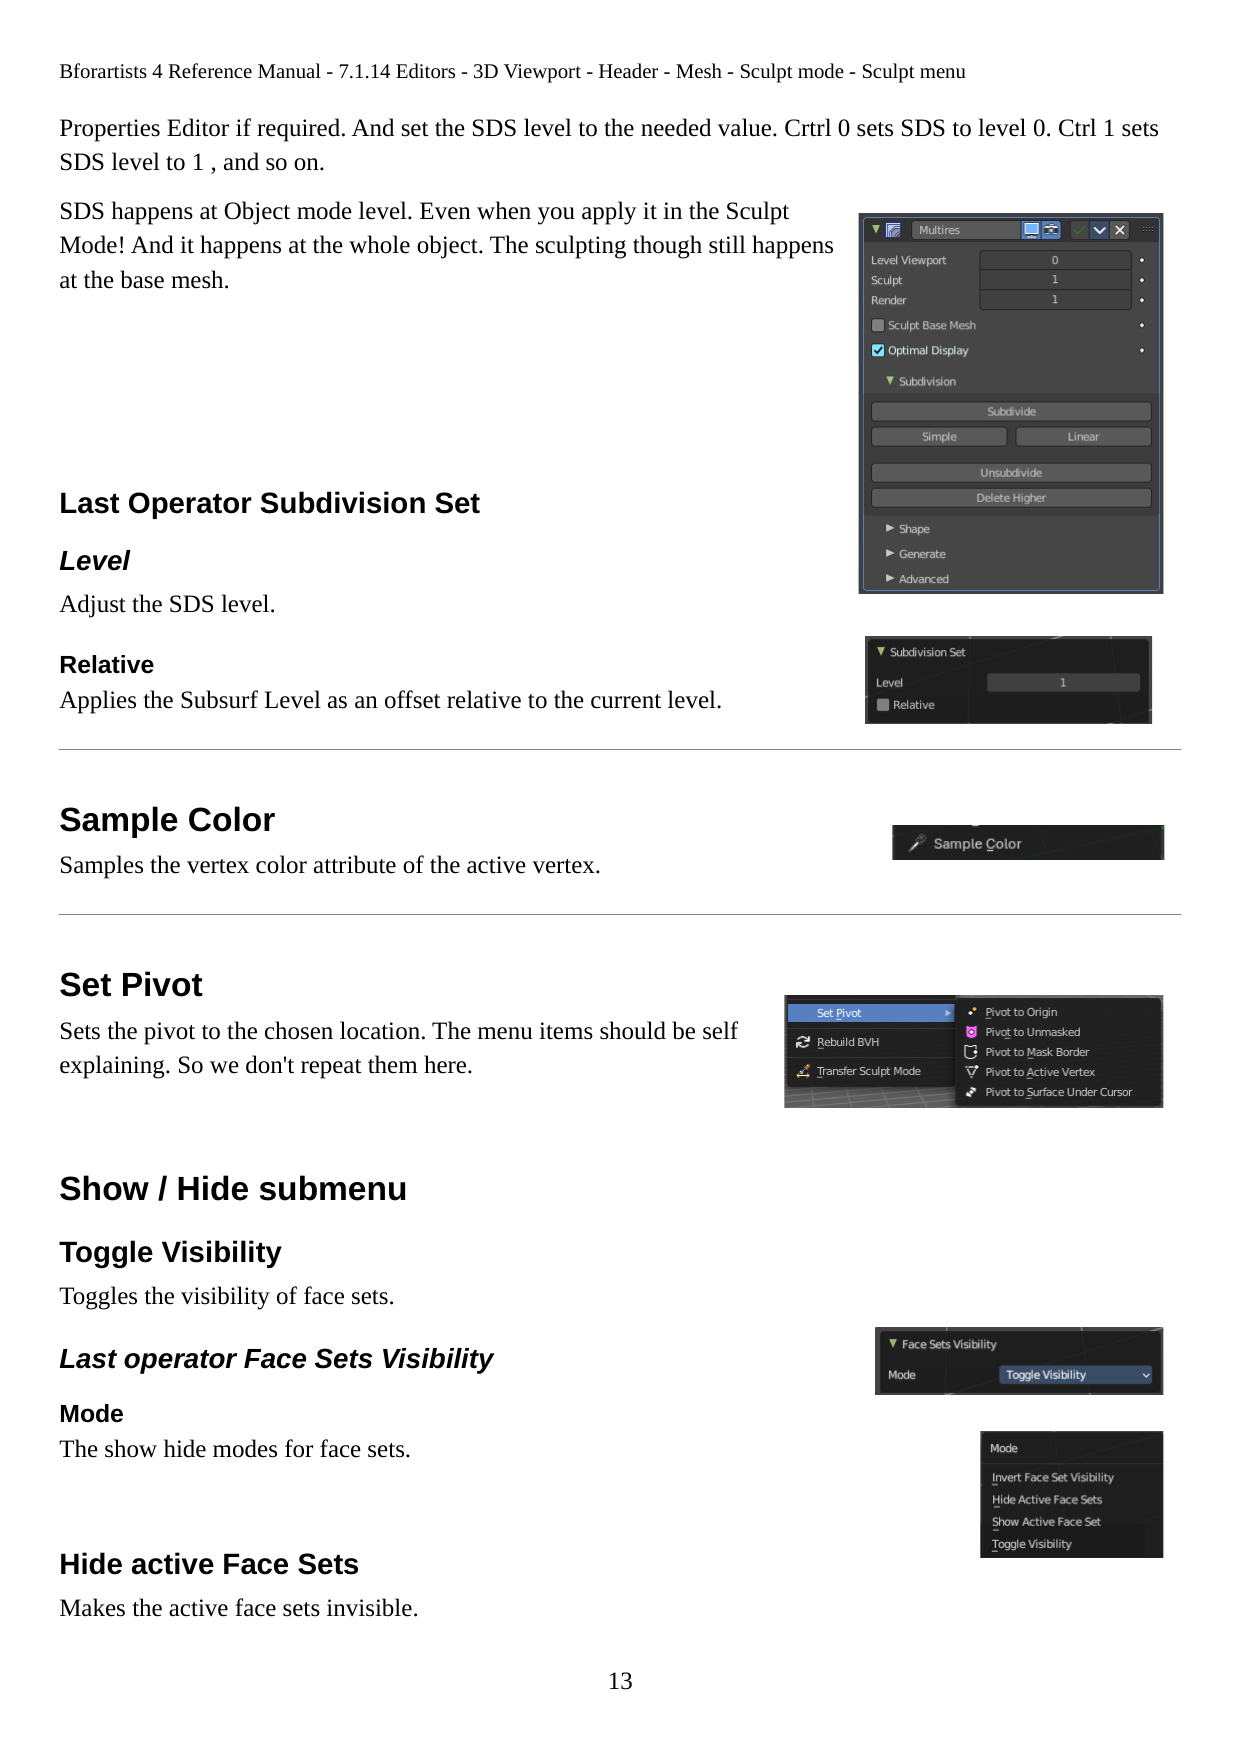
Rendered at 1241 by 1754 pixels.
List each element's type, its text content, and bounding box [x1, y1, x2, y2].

subtitle Sample Color [59, 799, 1181, 838]
text Toggles the visibility of face sets. [59, 1281, 1181, 1310]
text Samples the vertex color attribute of the active vertex. [59, 851, 1181, 879]
subtitle Last Operator Subdivision Set [59, 486, 858, 519]
text Sets the pivot to the chosen location. The menu items should be self explaining. So we don't repeat them here. [59, 1016, 784, 1079]
subtitle Toggle Visibility [59, 1235, 1181, 1269]
subtitle Last operator Face Sets Visibility [59, 1343, 875, 1374]
picture [865, 636, 1153, 724]
picture [858, 213, 1164, 594]
text Adjust the SDS level. [59, 589, 1181, 618]
subtitle Hide active Face Sets [59, 1547, 1181, 1581]
subtitle Mode [59, 1399, 1181, 1428]
text Makes the active face sets invisible. [59, 1593, 1181, 1622]
text Properties Editor if required. And set the SDS level to the needed value. Crtrl 0 sets SDS to level 0. Ctrl 1 sets SDS level to 1 , and so on. [59, 113, 1181, 176]
subtitle Set Pivot [59, 964, 1181, 1003]
text Applies the Subsurf Level as an offset relative to the current level. [59, 685, 865, 714]
text SDS happens at Object mode level. Even when you apply it in the Sculpt Mode! And it happens at the whole object. The sculpting though still happens at the base mesh. [59, 196, 1181, 294]
subtitle Level [59, 544, 858, 576]
text The show hide modes for face sets. [59, 1434, 980, 1463]
subtitle Relative [59, 651, 865, 679]
picture [892, 825, 1165, 860]
subtitle [1153, 651, 1181, 679]
subtitle [1164, 544, 1181, 576]
picture [980, 1431, 1164, 1558]
picture [784, 995, 1164, 1108]
subtitle Show / Hide submenu [59, 1169, 1181, 1208]
picture [875, 1327, 1164, 1395]
